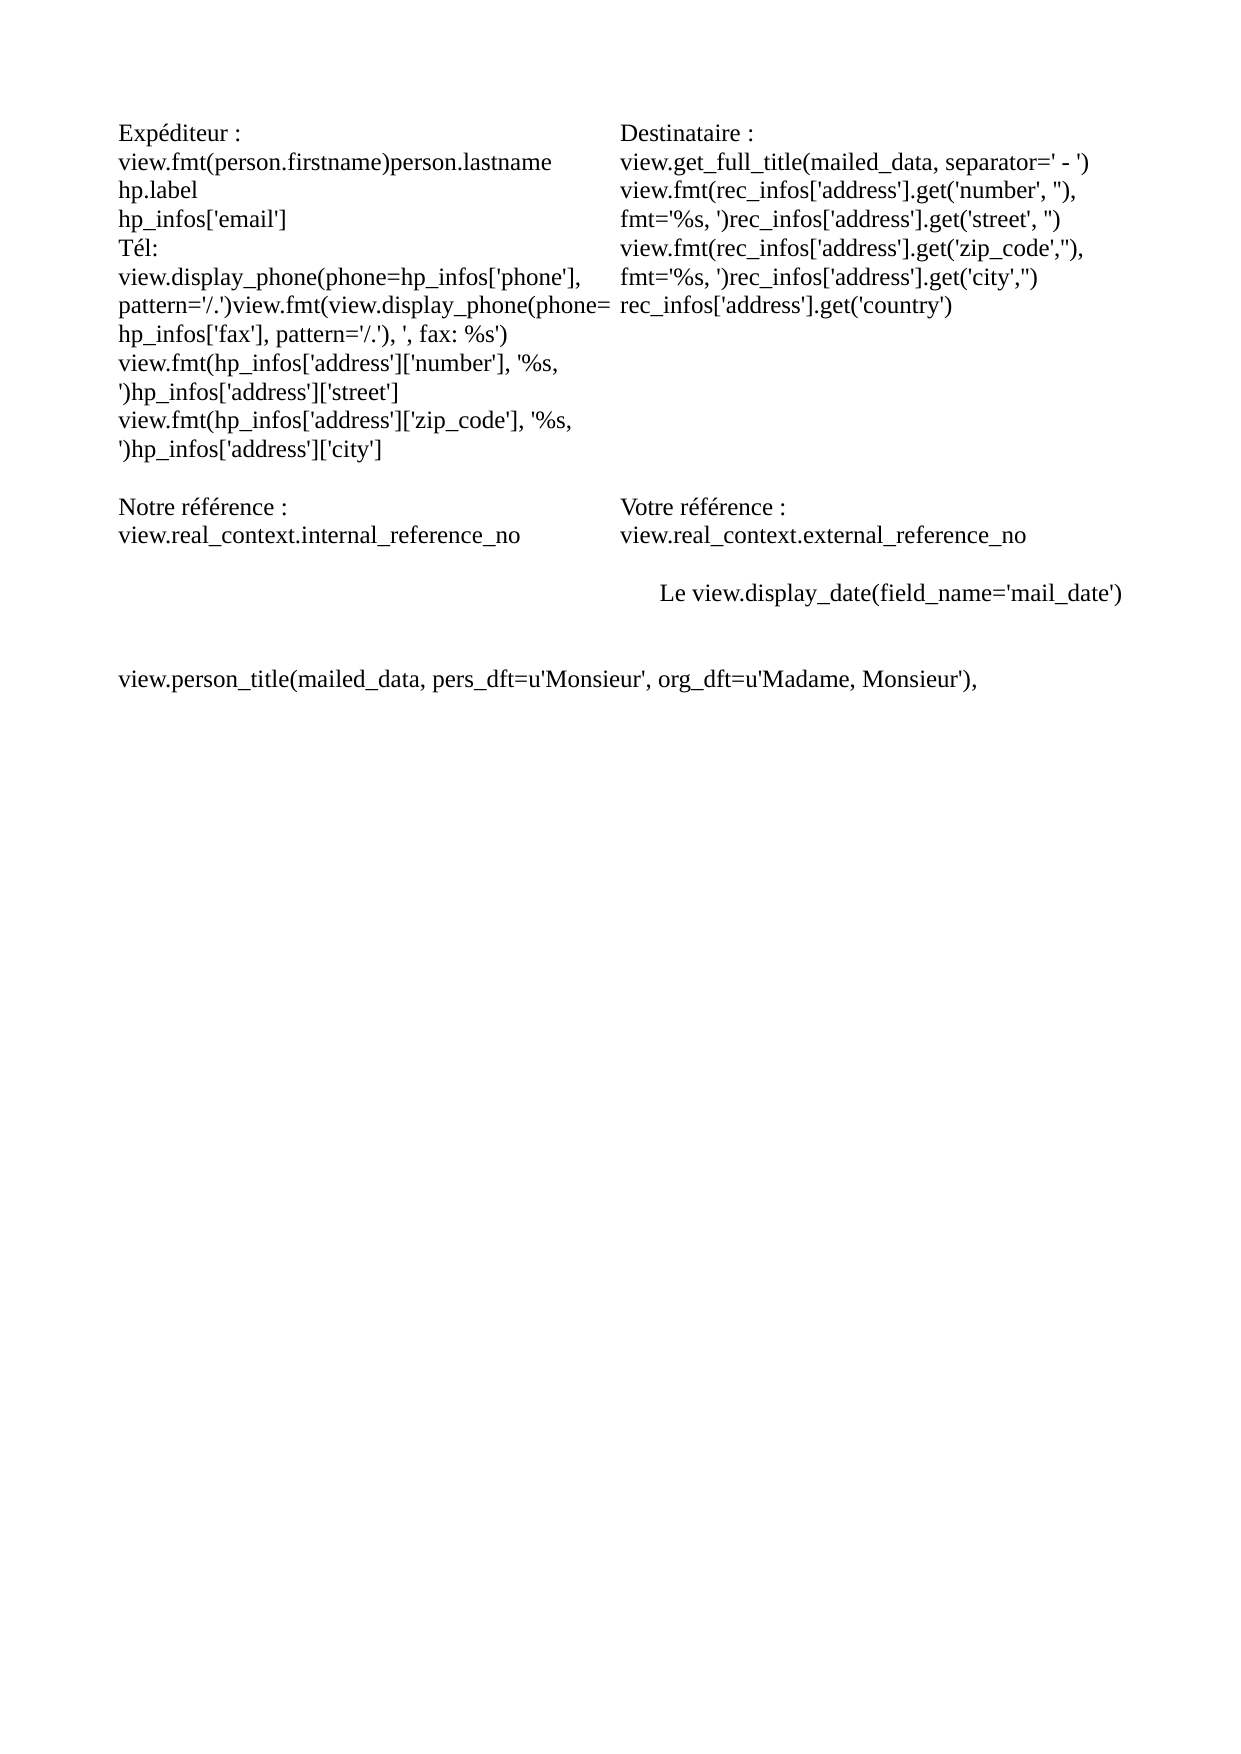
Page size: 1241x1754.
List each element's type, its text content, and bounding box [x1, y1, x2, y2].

table_cell Votre référence : view.real_context.external_reference_no [620, 492, 1122, 549]
table_cell Notre référence : view.real_context.internal_reference_no [118, 492, 620, 549]
table_header Destinataire : view.get_full_title(mailed_data, separator=' - ') view.fmt(rec_infos['address'].get('number', ''), fmt='%s, ')rec_infos['address'].get('street', '') view.fmt(rec_infos['address'].get('zip_code',''), fmt='%s, ')rec_infos['address'].get('city','') rec_infos['address'].get('country') [620, 118, 1122, 463]
text view.person_title(mailed_data, pers_dft=u'Monsieur', org_dft=u'Madame, Monsieur'), [118, 664, 1122, 693]
text Le view.display_date(field_name='mail_date') [118, 578, 1122, 607]
table_cell [118, 463, 620, 492]
table_cell [620, 463, 1122, 492]
table_header Expéditeur : view.fmt(person.firstname)person.lastname hp.label hp_infos['email'] Tél: view.display_phone(phone=hp_infos['phone'], pattern='/.')view.fmt(view.display_phone(phone=hp_infos['fax'], pattern='/.'), ', fax: %s') view.fmt(hp_infos['address']['number'], '%s, ')hp_infos['address']['street'] view.fmt(hp_infos['address']['zip_code'], '%s, ')hp_infos['address']['city'] [118, 118, 620, 463]
